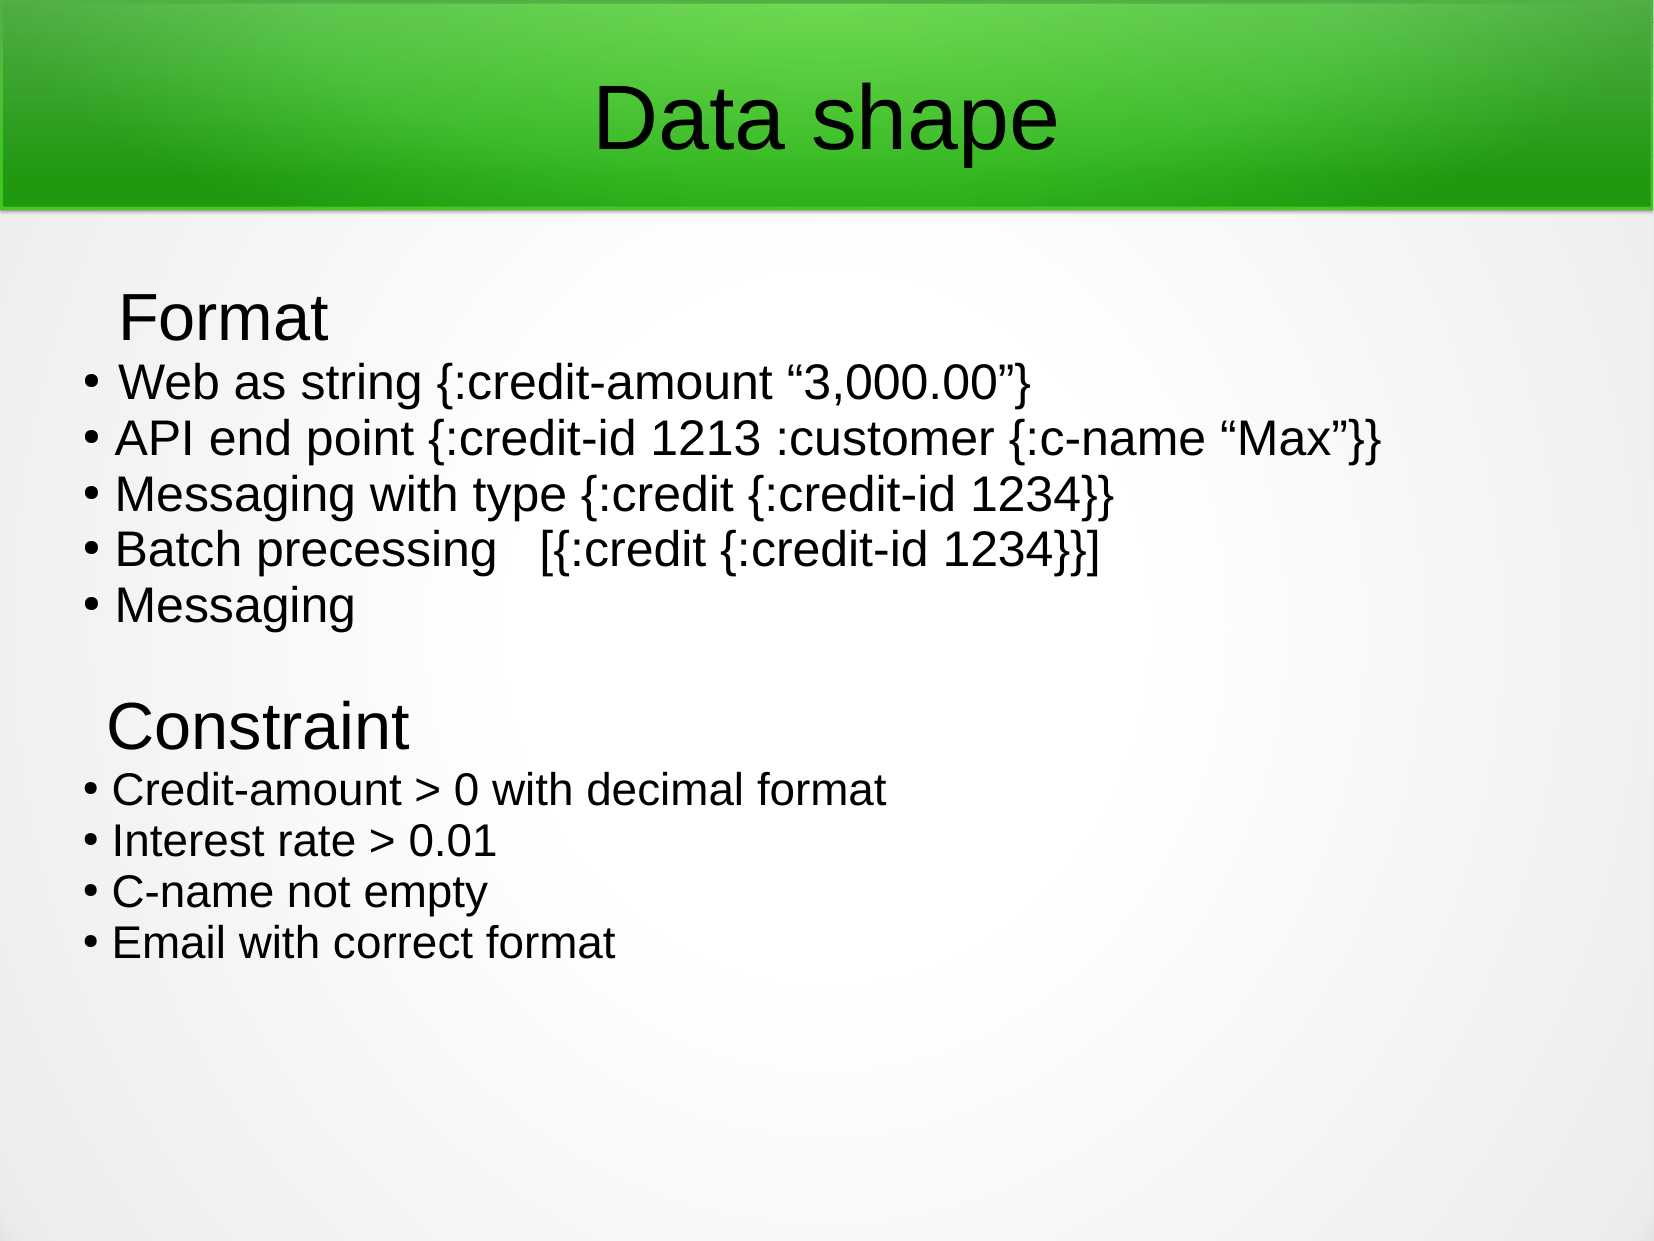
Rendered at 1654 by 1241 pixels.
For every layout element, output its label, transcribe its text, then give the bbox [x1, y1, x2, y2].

title Data shape [82, 47, 1571, 189]
subtitle Format Web as string {:credit-amount “3,000.00”} API end point {:credit-id 1213 :customer {:c-name “Max”}} Messaging with type {:credit {:credit-id 1234}} Batch precessing [{:credit {:credit-id 1234}}] Messaging Constraint Credit-amount > 0 with decimal format Interest rate > 0.01 C-name not empty Email with correct format [82, 278, 1571, 1022]
